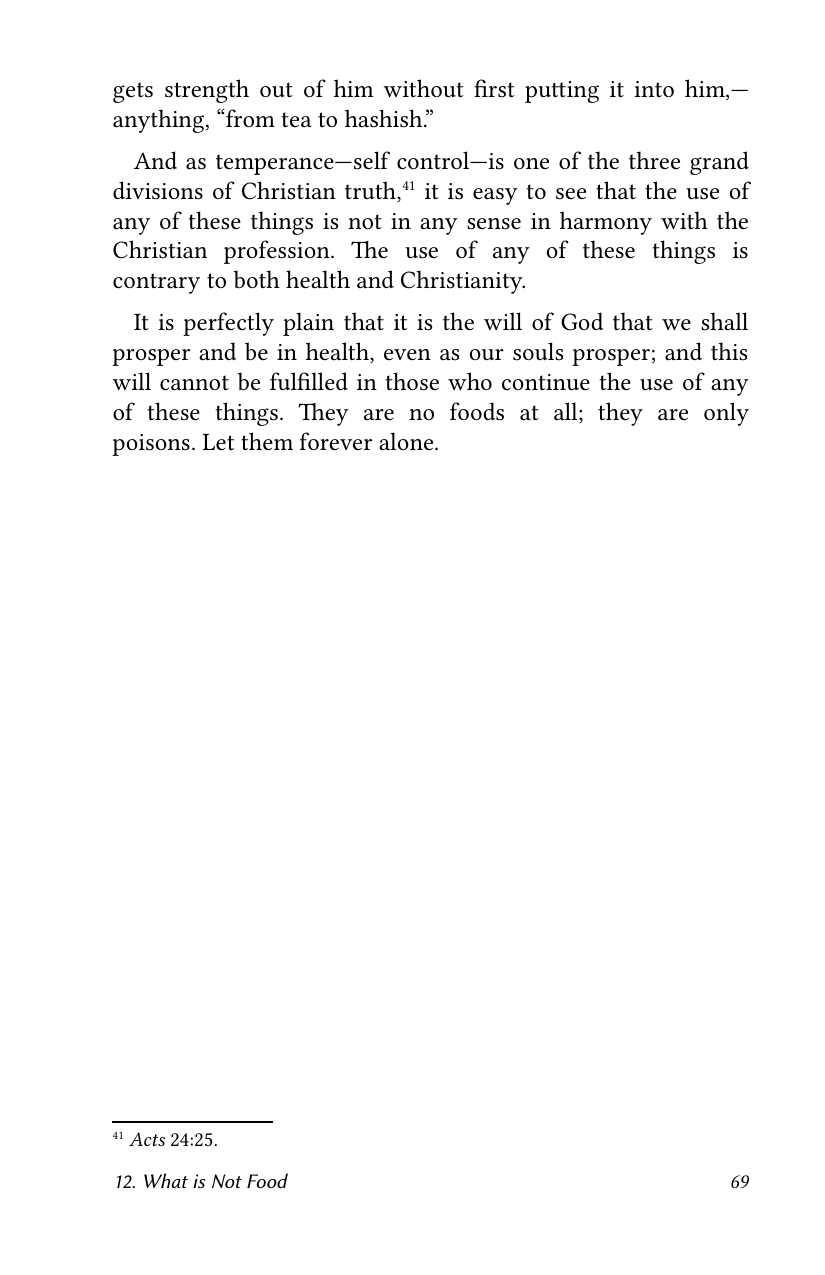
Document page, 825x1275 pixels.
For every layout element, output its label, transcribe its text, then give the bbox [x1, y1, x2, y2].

text It is perfectly plain that it is the will of God that we shall prosper and be in health, even as our souls prosper; and this will cannot be fulfilled in those who continue the use of any of these things. They are no foods at all; they are only poisons. Let them forever alone. [112, 308, 750, 457]
text gets strength out of him without first putting it into him,—anything, “from tea to hashish.” [112, 75, 750, 133]
text Acts 24:25. [112, 1128, 750, 1152]
text And as temperance—self control—is one of the three grand divisions of Christian truth, it is easy to see that the use of any of these things is not in any sense in harmony with the Christian profession. The use of any of these things is contrary to both health and Christianity. [112, 147, 750, 295]
